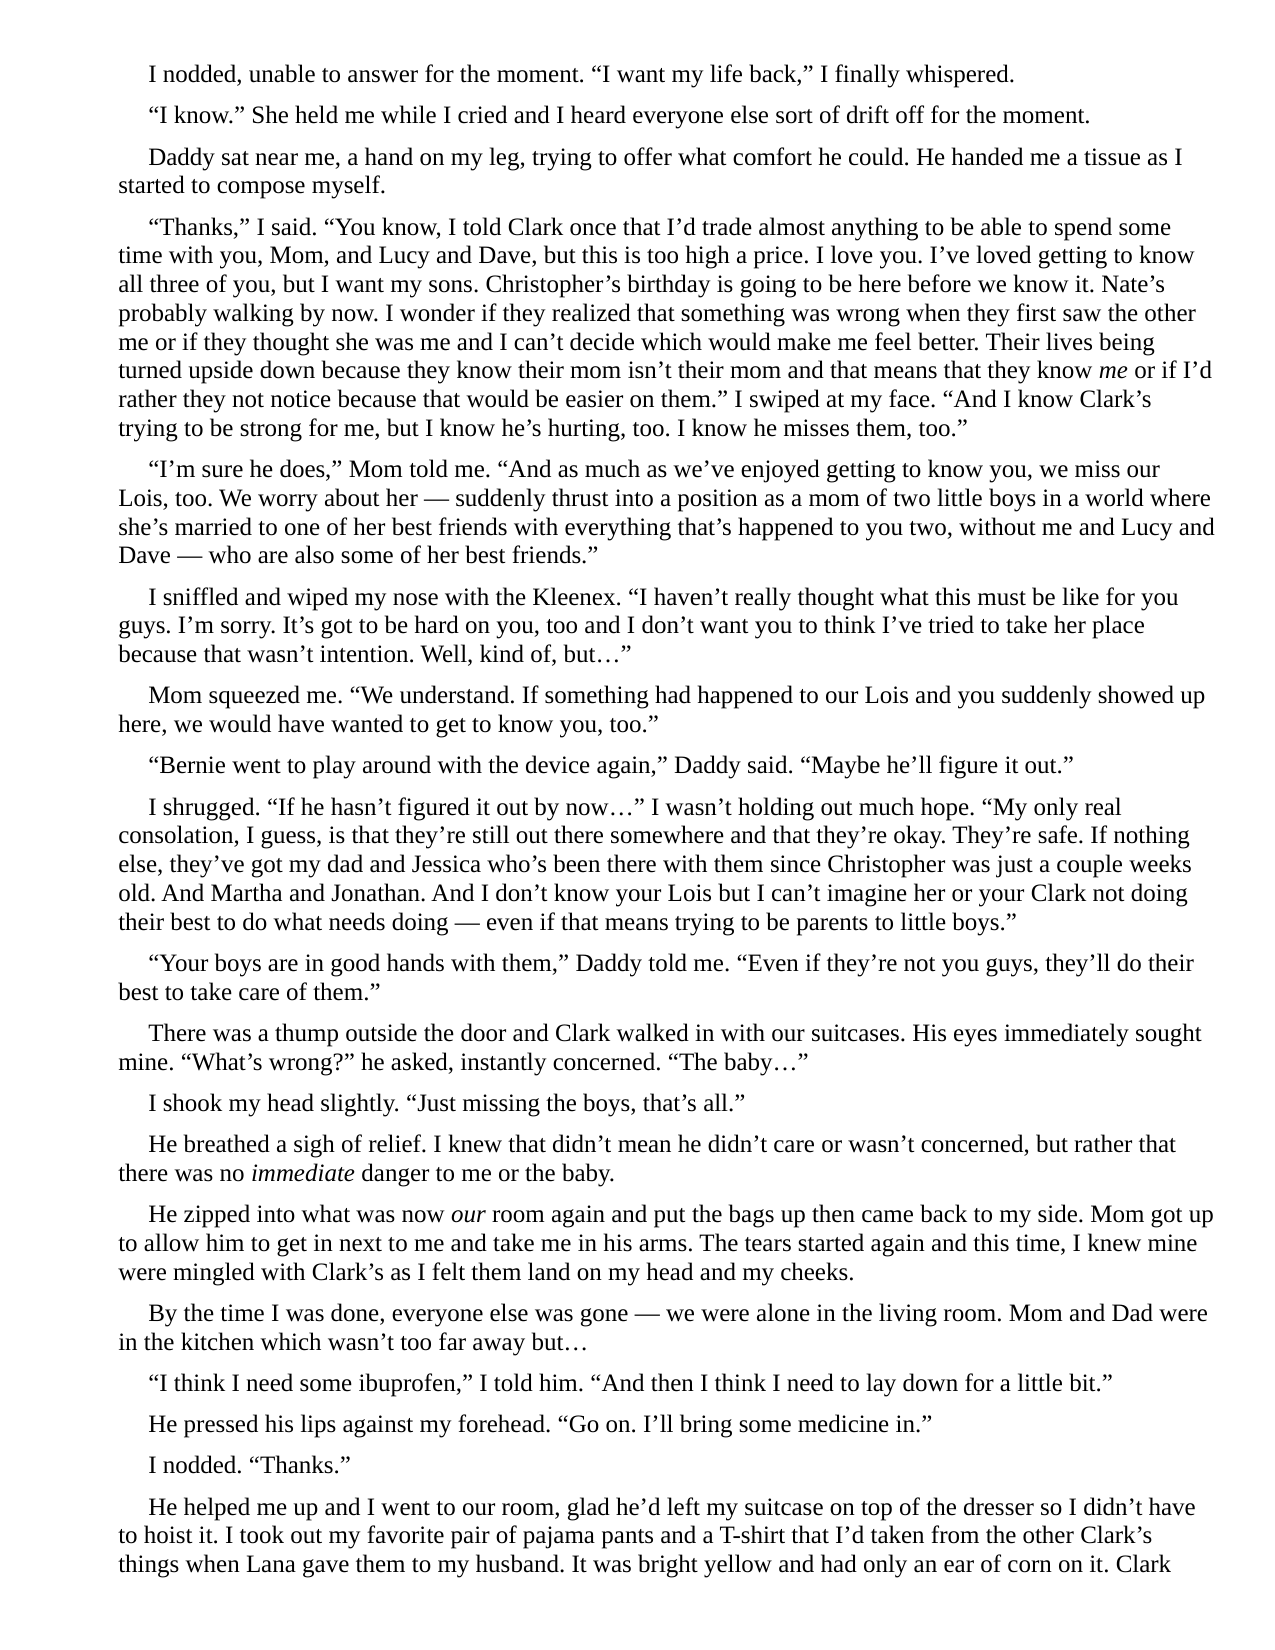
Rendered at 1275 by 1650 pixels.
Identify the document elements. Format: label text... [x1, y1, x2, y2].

text He zipped into what was now our room again and put the bags up then came back to my side. Mom got up to allow him to get in next to me and take me in his arms. The tears started again and this time, I knew mine were mingled with Clark’s as I felt them land on my head and my cheeks. [118, 1199, 1216, 1285]
text Daddy sat near me, a hand on my leg, trying to offer what comfort he could. He handed me a tissue as I started to compose myself. [118, 142, 1216, 199]
text There was a thump outside the door and Clark walked in with our suitcases. His eyes immediately sought mine. “What’s wrong?” he asked, instantly concerned. “The baby…” [118, 1018, 1216, 1075]
text I nodded. “Thanks.” [118, 1450, 1216, 1479]
text Mom squeezed me. “We understand. If something had happened to our Lois and you suddenly showed up here, we would have wanted to get to know you, too.” [118, 680, 1216, 738]
text He breathed a sigh of relief. I knew that didn’t mean he didn’t care or wasn’t concerned, but rather that there was no immediate danger to me or the baby. [118, 1129, 1216, 1187]
text I sniffled and wiped my nose with the Kleenex. “I haven’t really thought what this must be like for you guys. I’m sorry. It’s got to be hard on you, too and I don’t want you to think I’ve tried to take her place because that wasn’t intention. Well, kind of, but…” [118, 582, 1216, 668]
text “Thanks,” I said. “You know, I told Clark once that I’d trade almost anything to be able to spend some time with you, Mom, and Lucy and Dave, but this is too high a price. I love you. I’ve loved getting to know all three of you, but I want my sons. Christopher’s birthday is going to be here before we know it. Nate’s probably walking by now. I wonder if they realized that something was wrong when they first saw the other me or if they thought she was me and I can’t decide which would make me feel better. Their lives being turned upside down because they know their mom isn’t their mom and that means that they know me or if I’d rather they not notice because that would be easier on them.” I swiped at my face. “And I know Clark’s trying to be strong for me, but I know he’s hurting, too. I know he misses them, too.” [118, 212, 1216, 442]
text I nodded, unable to answer for the moment. “I want my life back,” I finally whispered. [118, 59, 1216, 88]
text “Your boys are in good hands with them,” Daddy told me. “Even if they’re not you guys, they’ll do their best to take care of them.” [118, 948, 1216, 1005]
text “I think I need some ibuprofen,” I told him. “And then I think I need to lay down for a little bit.” [118, 1368, 1216, 1397]
text He pressed his lips against my forehead. “Go on. I’ll bring some medicine in.” [118, 1409, 1216, 1438]
text I shook my head slightly. “Just missing the boys, that’s all.” [118, 1088, 1216, 1117]
text “I’m sure he does,” Mom told me. “And as much as we’ve enjoyed getting to know you, we miss our Lois, too. We worry about her — suddenly thrust into a position as a mom of two little boys in a world where she’s married to one of her best friends with everything that’s happened to you two, without me and Lucy and Dave — who are also some of her best friends.” [118, 454, 1216, 569]
text He helped me up and I went to our room, glad he’d left my suitcase on top of the dresser so I didn’t have to hoist it. I took out my favorite pair of pajama pants and a T-shirt that I’d taken from the other Clark’s things when Lana gave them to my husband. It was bright yellow and had only an ear of corn on it. Clark [118, 1492, 1216, 1578]
text I shrugged. “If he hasn’t figured it out by now…” I wasn’t holding out much hope. “My only real consolation, I guess, is that they’re still out there somewhere and that they’re okay. They’re safe. If nothing else, they’ve got my dad and Jessica who’s been there with them since Christopher was just a couple weeks old. And Martha and Jonathan. And I don’t know your Lois but I can’t imagine her or your Clark not doing their best to do what needs doing — even if that means trying to be parents to little boys.” [118, 792, 1216, 935]
text By the time I was done, everyone else was gone — we were alone in the living room. Mom and Dad were in the kitchen which wasn’t too far away but… [118, 1298, 1216, 1355]
text “Bernie went to play around with the device again,” Daddy said. “Maybe he’ll figure it out.” [118, 750, 1216, 779]
text “I know.” She held me while I cried and I heard everyone else sort of drift off for the moment. [118, 100, 1216, 129]
